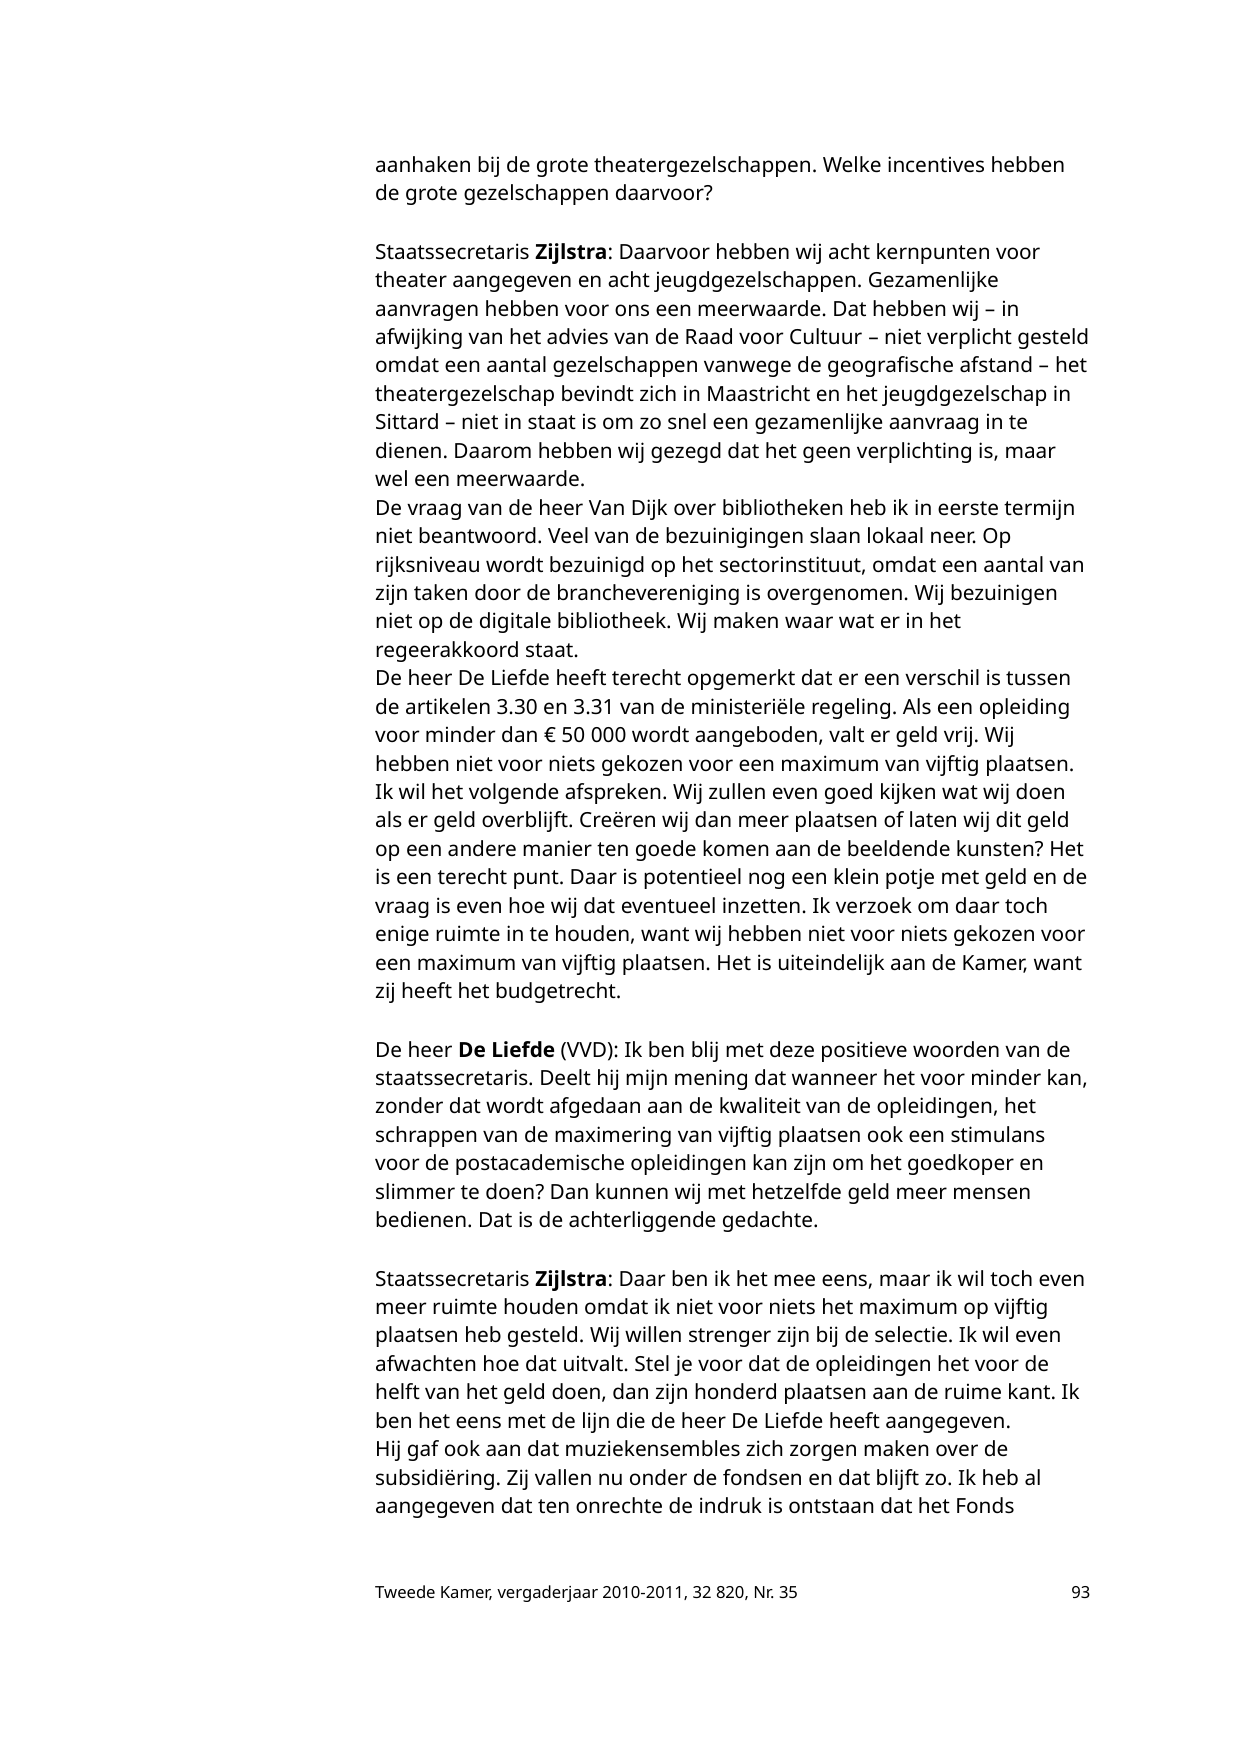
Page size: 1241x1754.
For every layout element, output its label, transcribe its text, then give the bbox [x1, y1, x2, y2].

text Staatssecretaris Zijlstra: Daar ben ik het mee eens, maar ik wil toch even meer ruimte houden omdat ik niet voor niets het maximum op vijftig plaatsen heb gesteld. Wij willen strenger zijn bij de selectie. Ik wil even afwachten hoe dat uitvalt. Stel je voor dat de opleidingen het voor de helft van het geld doen, dan zijn honderd plaatsen aan de ruime kant. Ik ben het eens met de lijn die de heer De Liefde heeft aangegeven. [375, 1264, 1090, 1434]
text De vraag van de heer Van Dijk over bibliotheken heb ik in eerste termijn niet beantwoord. Veel van de bezuinigingen slaan lokaal neer. Op rijksniveau wordt bezuinigd op het sectorinstituut, omdat een aantal van zijn taken door de branchevereniging is overgenomen. Wij bezuinigen niet op de digitale bibliotheek. Wij maken waar wat er in het regeerakkoord staat. [375, 493, 1090, 663]
text De heer De Liefde (VVD): Ik ben blij met deze positieve woorden van de staatssecretaris. Deelt hij mijn mening dat wanneer het voor minder kan, zonder dat wordt afgedaan aan de kwaliteit van de opleidingen, het schrappen van de maximering van vijftig plaatsen ook een stimulans voor de postacademische opleidingen kan zijn om het goedkoper en slimmer te doen? Dan kunnen wij met hetzelfde geld meer mensen bedienen. Dat is de achterliggende gedachte. [375, 1035, 1090, 1234]
text De heer De Liefde heeft terecht opgemerkt dat er een verschil is tussen de artikelen 3.30 en 3.31 van de ministeriële regeling. Als een opleiding voor minder dan € 50 000 wordt aangeboden, valt er geld vrij. Wij hebben niet voor niets gekozen voor een maximum van vijftig plaatsen. Ik wil het volgende afspreken. Wij zullen even goed kijken wat wij doen als er geld overblijft. Creëren wij dan meer plaatsen of laten wij dit geld op een andere manier ten goede komen aan de beeldende kunsten? Het is een terecht punt. Daar is potentieel nog een klein potje met geld en de vraag is even hoe wij dat eventueel inzetten. Ik verzoek om daar toch enige ruimte in te houden, want wij hebben niet voor niets gekozen voor een maximum van vijftig plaatsen. Het is uiteindelijk aan de Kamer, want zij heeft het budgetrecht. [375, 663, 1090, 1005]
text aanhaken bij de grote theatergezelschappen. Welke incentives hebben de grote gezelschappen daarvoor? [375, 150, 1090, 207]
text Staatssecretaris Zijlstra: Daarvoor hebben wij acht kernpunten voor theater aangegeven en acht jeugdgezelschappen. Gezamenlijke aanvragen hebben voor ons een meerwaarde. Dat hebben wij – in afwijking van het advies van de Raad voor Cultuur – niet verplicht gesteld omdat een aantal gezelschappen vanwege de geografische afstand – het theatergezelschap bevindt zich in Maastricht en het jeugdgezelschap in Sittard – niet in staat is om zo snel een gezamenlijke aanvraag in te dienen. Daarom hebben wij gezegd dat het geen verplichting is, maar wel een meerwaarde. [375, 237, 1090, 493]
text Hij gaf ook aan dat muziekensembles zich zorgen maken over de subsidiëring. Zij vallen nu onder de fondsen en dat blijft zo. Ik heb al aangegeven dat ten onrechte de indruk is ontstaan dat het Fonds [375, 1434, 1090, 1520]
